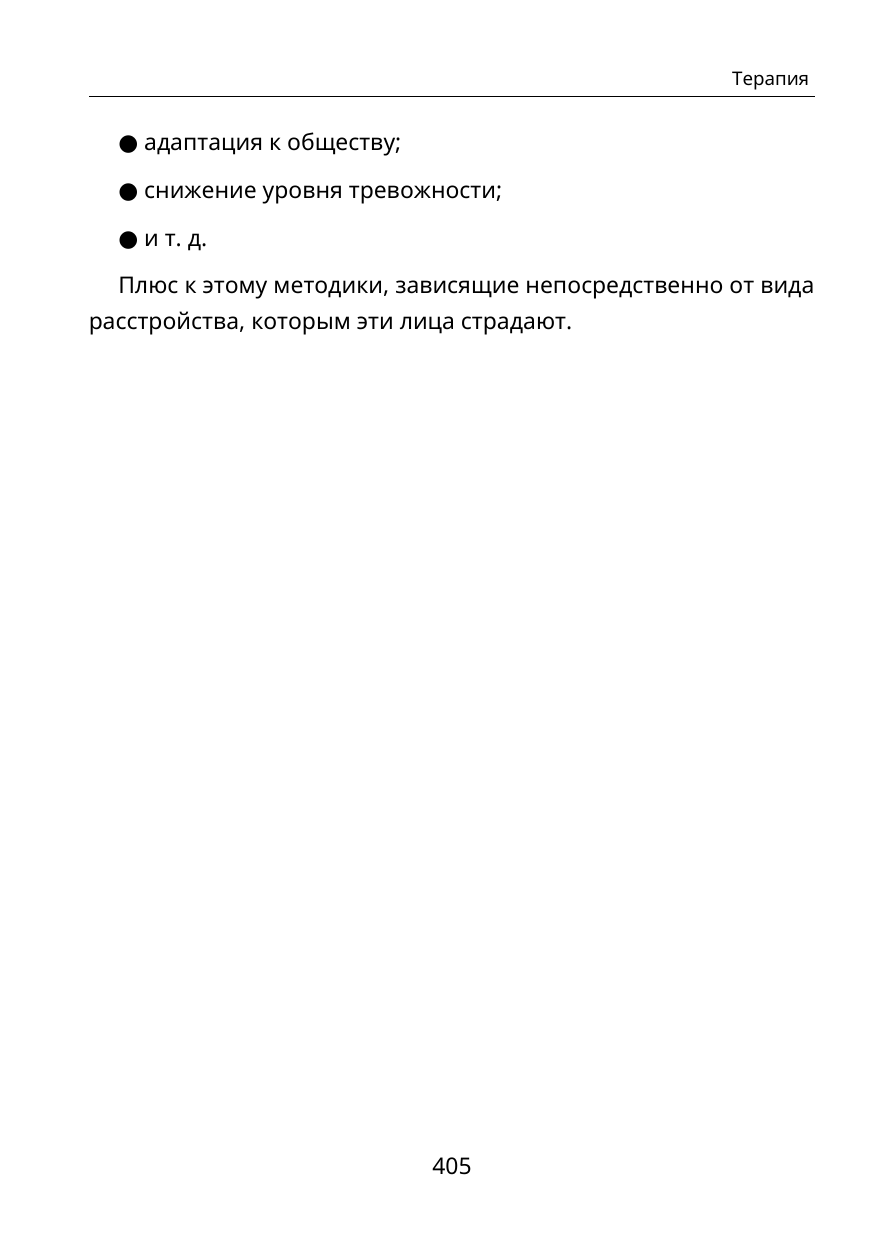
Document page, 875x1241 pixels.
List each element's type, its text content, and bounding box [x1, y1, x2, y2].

list и т. д. [118, 221, 815, 253]
list адаптация к обществу; [118, 126, 815, 157]
text Плюс к этому методики, зависящие непосредственно от вида расстройства, которым эти лица страдают. [88, 269, 815, 336]
list снижение уровня тревожности; [118, 174, 815, 205]
